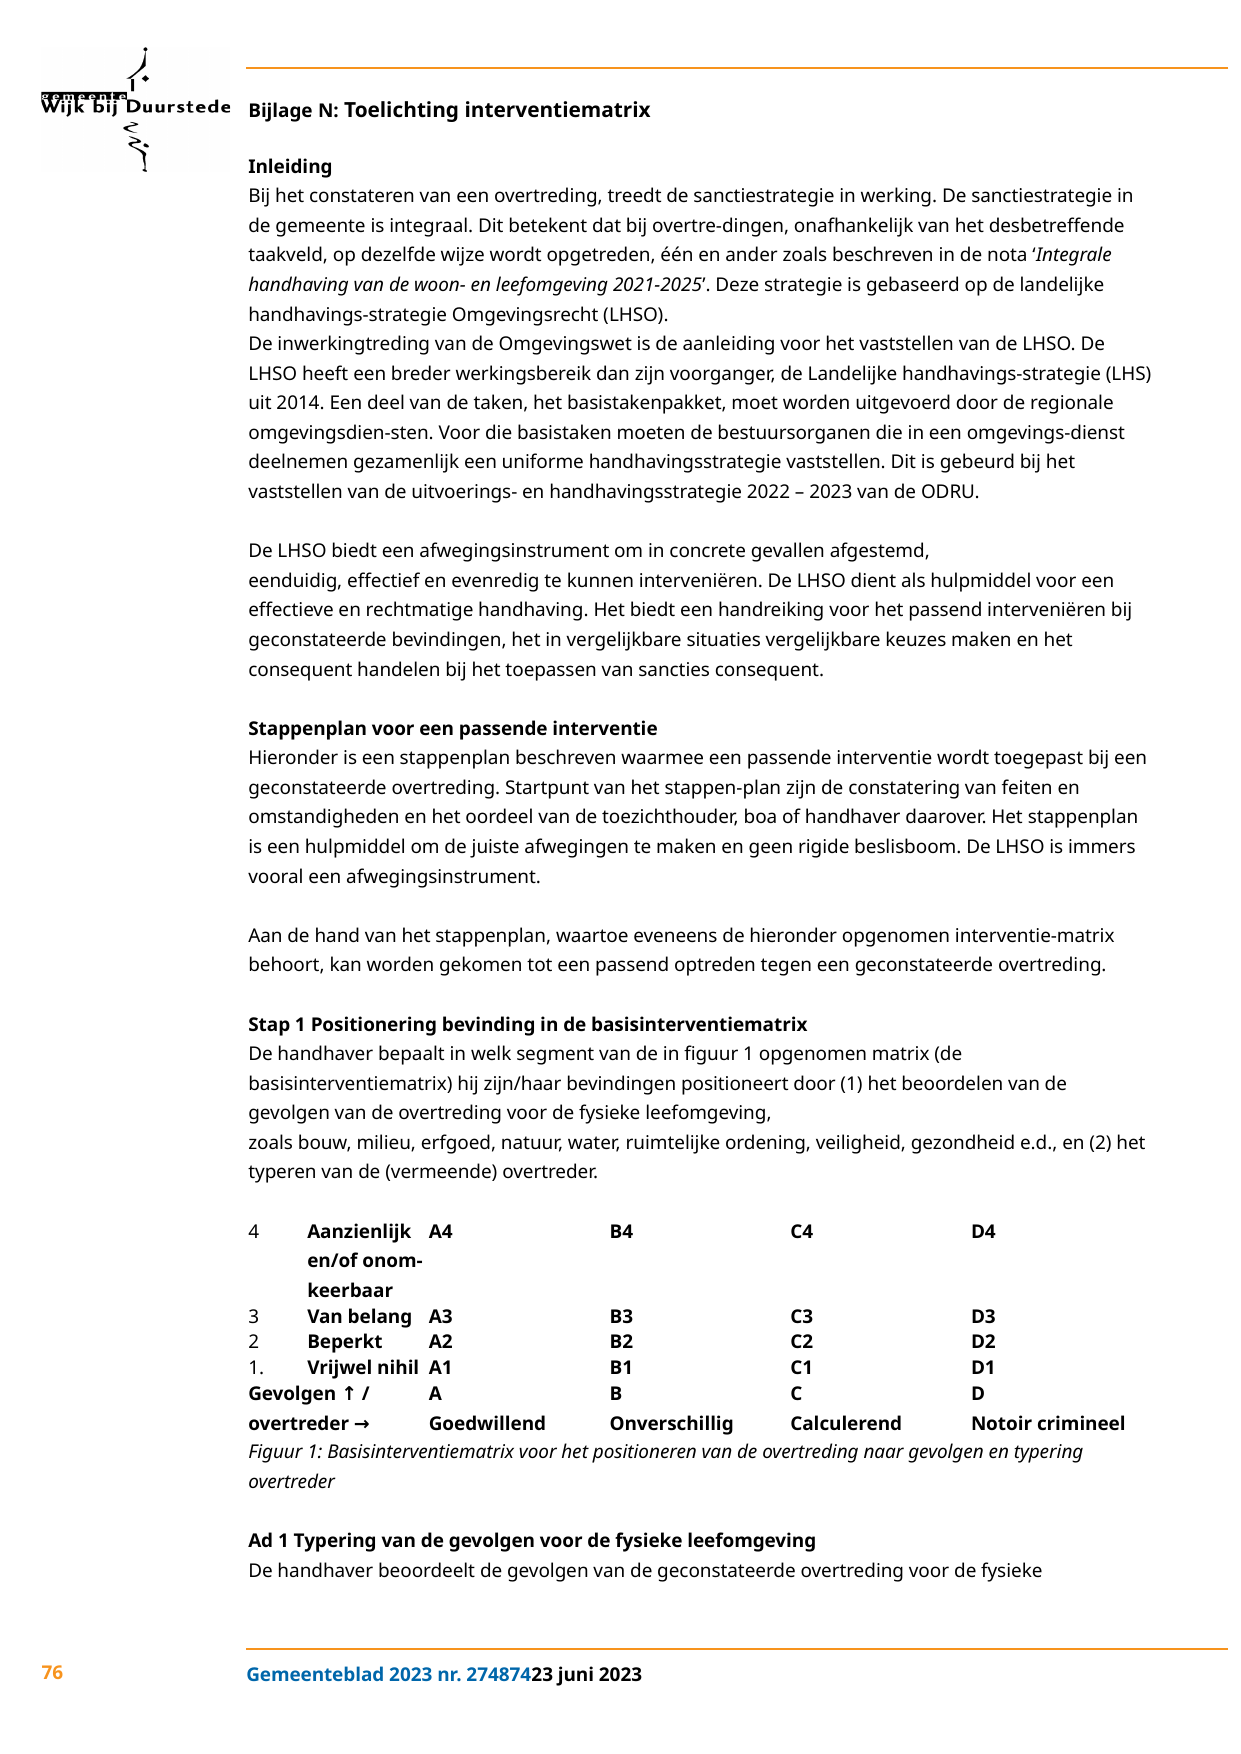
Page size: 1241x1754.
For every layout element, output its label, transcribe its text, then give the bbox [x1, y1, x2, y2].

table_cell D2 [971, 1329, 1152, 1354]
table_cell A3 [429, 1303, 609, 1329]
text De LHSO biedt een afwegingsinstrument om in concrete gevallen afgestemd, [248, 537, 1152, 563]
text Aan de hand van het stappenplan, waartoe eveneens de hieronder opgenomen interventie-matrix behoort, kan worden gekomen tot een passend optreden tegen een geconstateerde overtreding. [248, 922, 1152, 977]
table_cell Van belang [248, 1303, 429, 1329]
text Stap 1 Positionering bevinding in de basisinterventiematrix [248, 1011, 1152, 1037]
table_header B4 [609, 1218, 790, 1303]
text De handhaver bepaalt in welk segment van de in figuur 1 opgenomen matrix (de basisinterventiematrix) hij zijn/haar bevindingen positioneert door (1) het beoordelen van de gevolgen van de overtreding voor de fysieke leefomgeving, [248, 1040, 1152, 1125]
text Figuur 1: Basisinterventiematrix voor het positioneren van de overtreding naar gevolgen en typering overtreder [248, 1439, 1152, 1494]
text eenduidig, effectief en evenredig te kunnen interveniëren. De LHSO dient als hulpmiddel voor een effectieve en rechtmatige handhaving. Het biedt een handreiking voor het passend interveniëren bij geconstateerde bevindingen, het in vergelijkbare situaties vergelijkbare keuzes maken en het consequent handelen bij het toepassen van sancties consequent. [248, 567, 1152, 682]
text De inwerkingtreding van de Omgevingswet is de aanleiding voor het vaststellen van de LHSO. De LHSO heeft een breder werkingsbereik dan zijn voorganger, de Landelijke handhavings-strategie (LHS) uit 2014. Een deel van de taken, het basistakenpakket, moet worden uitgevoerd door de regionale omgevingsdien-sten. Voor die basistaken moeten de bestuursorganen die in een omgevings-dienst deelnemen gezamenlijk een uniforme handhavingsstrategie vaststellen. Dit is gebeurd bij het vaststellen van de uitvoerings- en handhavingsstrategie 2022 – 2023 van de ODRU. [248, 330, 1152, 504]
table_cell B3 [609, 1303, 790, 1329]
table_cell A Goedwillend [429, 1380, 609, 1435]
picture [41, 47, 231, 172]
table_header C4 [790, 1218, 971, 1303]
text zoals bouw, milieu, erfgoed, natuur, water, ruimtelijke ordening, veiligheid, gezondheid e.d., en (2) het typeren van de (vermeende) overtreder. [248, 1129, 1152, 1184]
table_cell B1 [609, 1354, 790, 1380]
table_cell C2 [790, 1329, 971, 1354]
table_cell C1 [790, 1354, 971, 1380]
text Inleiding [248, 153, 1152, 179]
text Bij het constateren van een overtreding, treedt de sanctiestrategie in werking. De sanctiestrategie in de gemeente is integraal. Dit betekent dat bij overtre-dingen, onafhankelijk van het desbetreffende taakveld, op dezelfde wijze wordt opgetreden, één en ander zoals beschreven in de nota ‘Integrale handhaving van de woon- en leefomgeving 2021-2025’. Deze strategie is gebaseerd op de landelijke handhavings-strategie Omgevingsrecht (LHSO). [248, 182, 1152, 327]
table_cell B Onverschillig [609, 1380, 790, 1435]
text Hieronder is een stappenplan beschreven waarmee een passende interventie wordt toegepast bij een geconstateerde overtreding. Startpunt van het stappen-plan zijn de constatering van feiten en omstandigheden en het oordeel van de toezichthouder, boa of handhaver daarover. Het stappenplan is een hulpmiddel om de juiste afwegingen te maken en geen rigide beslisboom. De LHSO is immers [248, 744, 1152, 859]
table_header A4 [429, 1218, 609, 1303]
table_cell Gevolgen ↑ / overtreder → [248, 1380, 429, 1435]
table_cell A1 [429, 1354, 609, 1380]
table_cell C3 [790, 1303, 971, 1329]
table_header Aanzienlijk en/of onom-keerbaar [248, 1218, 429, 1303]
table_cell C Calculerend [790, 1380, 971, 1435]
table_cell A2 [429, 1329, 609, 1354]
text Bijlage N: Toelichting interventiematrix [248, 95, 1152, 123]
table_cell D3 [971, 1303, 1152, 1329]
table_cell D1 [971, 1354, 1152, 1380]
table_cell Beperkt [248, 1329, 429, 1354]
table_cell B2 [609, 1329, 790, 1354]
text Stappenplan voor een passende interventie [248, 715, 1152, 741]
table_cell D Notoir crimineel [971, 1380, 1152, 1435]
text vooral een afwegingsinstrument. [248, 863, 1152, 889]
table_cell Vrijwel nihil [248, 1354, 429, 1380]
table_header D4 [971, 1218, 1152, 1303]
text De handhaver beoordeelt de gevolgen van de geconstateerde overtreding voor de fysieke [248, 1557, 1152, 1583]
text Ad 1 Typering van de gevolgen voor de fysieke leefomgeving [248, 1527, 1152, 1553]
